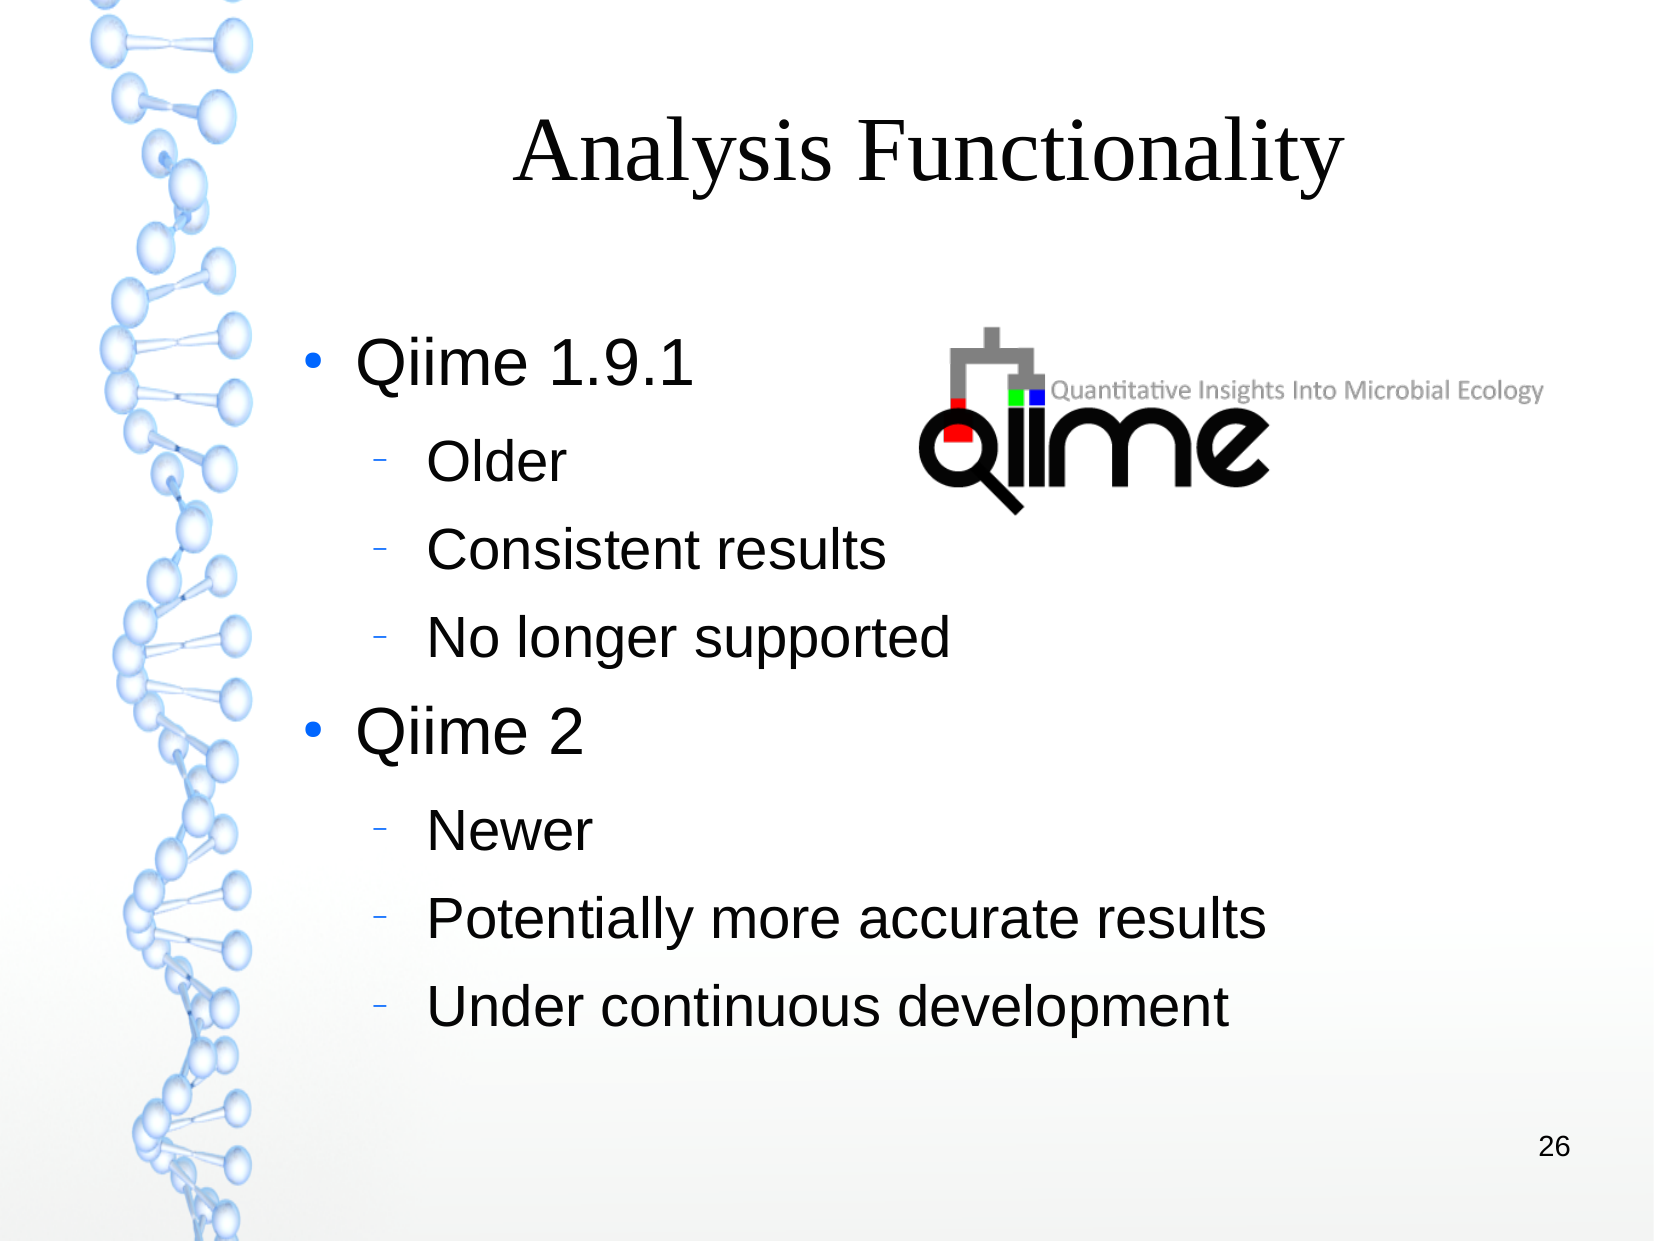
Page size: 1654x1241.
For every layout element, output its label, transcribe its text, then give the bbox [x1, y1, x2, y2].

list Qiime 1.9.1 Older Consistent results No longer supported Qiime 2 Newer Potentially more accurate results Under continuous development [285, 324, 1595, 1152]
picture [0, 0, 1654, 1241]
title Analysis Functionality [265, 47, 1595, 252]
